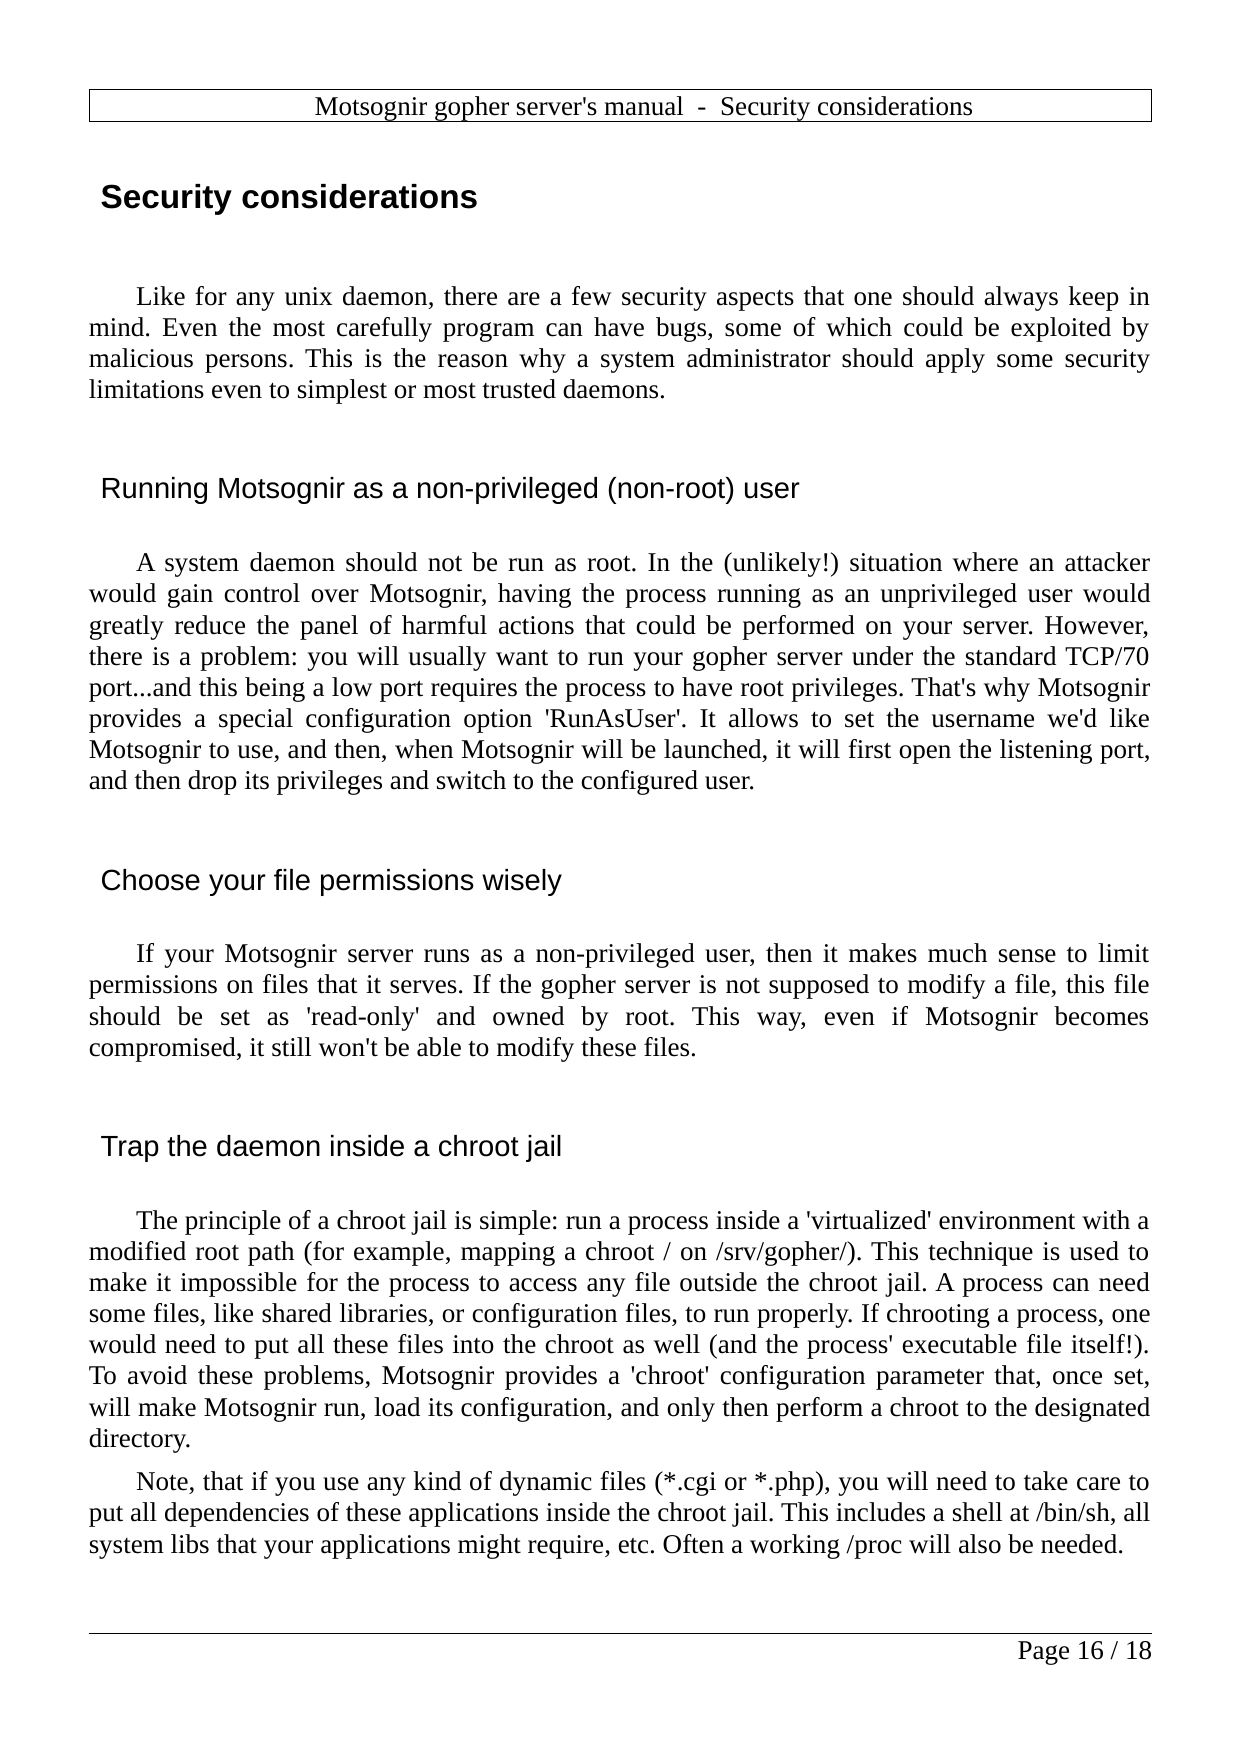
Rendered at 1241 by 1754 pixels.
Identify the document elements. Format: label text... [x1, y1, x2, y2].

subtitle Trap the daemon inside a chroot jail [100, 1129, 1152, 1162]
text If your Motsognir server runs as a non-privileged user, then it makes much sense to limit permissions on files that it serves. If the gopher server is not supposed to modify a file, this file should be set as 'read-only' and owned by root. This way, even if Motsognir becomes compromised, it still won't be able to modify these files. [88, 937, 1152, 1062]
text The principle of a chroot jail is simple: run a process inside a 'virtualized' environment with a modified root path (for example, mapping a chroot / on /srv/gopher/). This technique is used to make it impossible for the process to access any file outside the chroot jail. A process can need some files, like shared libraries, or configuration files, to run properly. If chrooting a process, one would need to put all these files into the chroot as well (and the process' executable file itself!). To avoid these problems, Motsognir provides a 'chroot' configuration parameter that, once set, will make Motsognir run, load its configuration, and only then perform a chroot to the designated directory. [88, 1204, 1152, 1453]
subtitle Choose your file permissions wisely [100, 862, 1152, 896]
text Like for any unix daemon, there are a few security aspects that one should always keep in mind. Even the most carefully program can have bugs, some of which could be exploited by malicious persons. This is the reason why a system administrator should apply some security limitations even to simplest or most trusted daemons. [88, 280, 1152, 405]
text A system daemon should not be run as root. In the (unlikely!) situation where an attacker would gain control over Motsognir, having the process running as an unprivileged user would greatly reduce the panel of harmful actions that could be performed on your server. However, there is a problem: you will usually want to run your gopher server under the standard TCP/70 port...and this being a low port requires the process to have root privileges. That's why Motsognir provides a special configuration option 'RunAsUser'. It allows to set the username we'd like Motsognir to use, and then, when Motsognir will be launched, it will first open the listening port, and then drop its privileges and switch to the configured user. [88, 546, 1152, 796]
subtitle Running Motsognir as a non-privileged (non-root) user [100, 472, 1152, 505]
text Note, that if you use any kind of dynamic files (*.cgi or *.php), you will need to take care to put all dependencies of these applications inside the chroot jail. This includes a shell at /bin/sh, all system libs that your applications might require, etc. Often a working /proc will also be needed. [88, 1465, 1152, 1559]
subtitle Security considerations [100, 177, 1152, 215]
